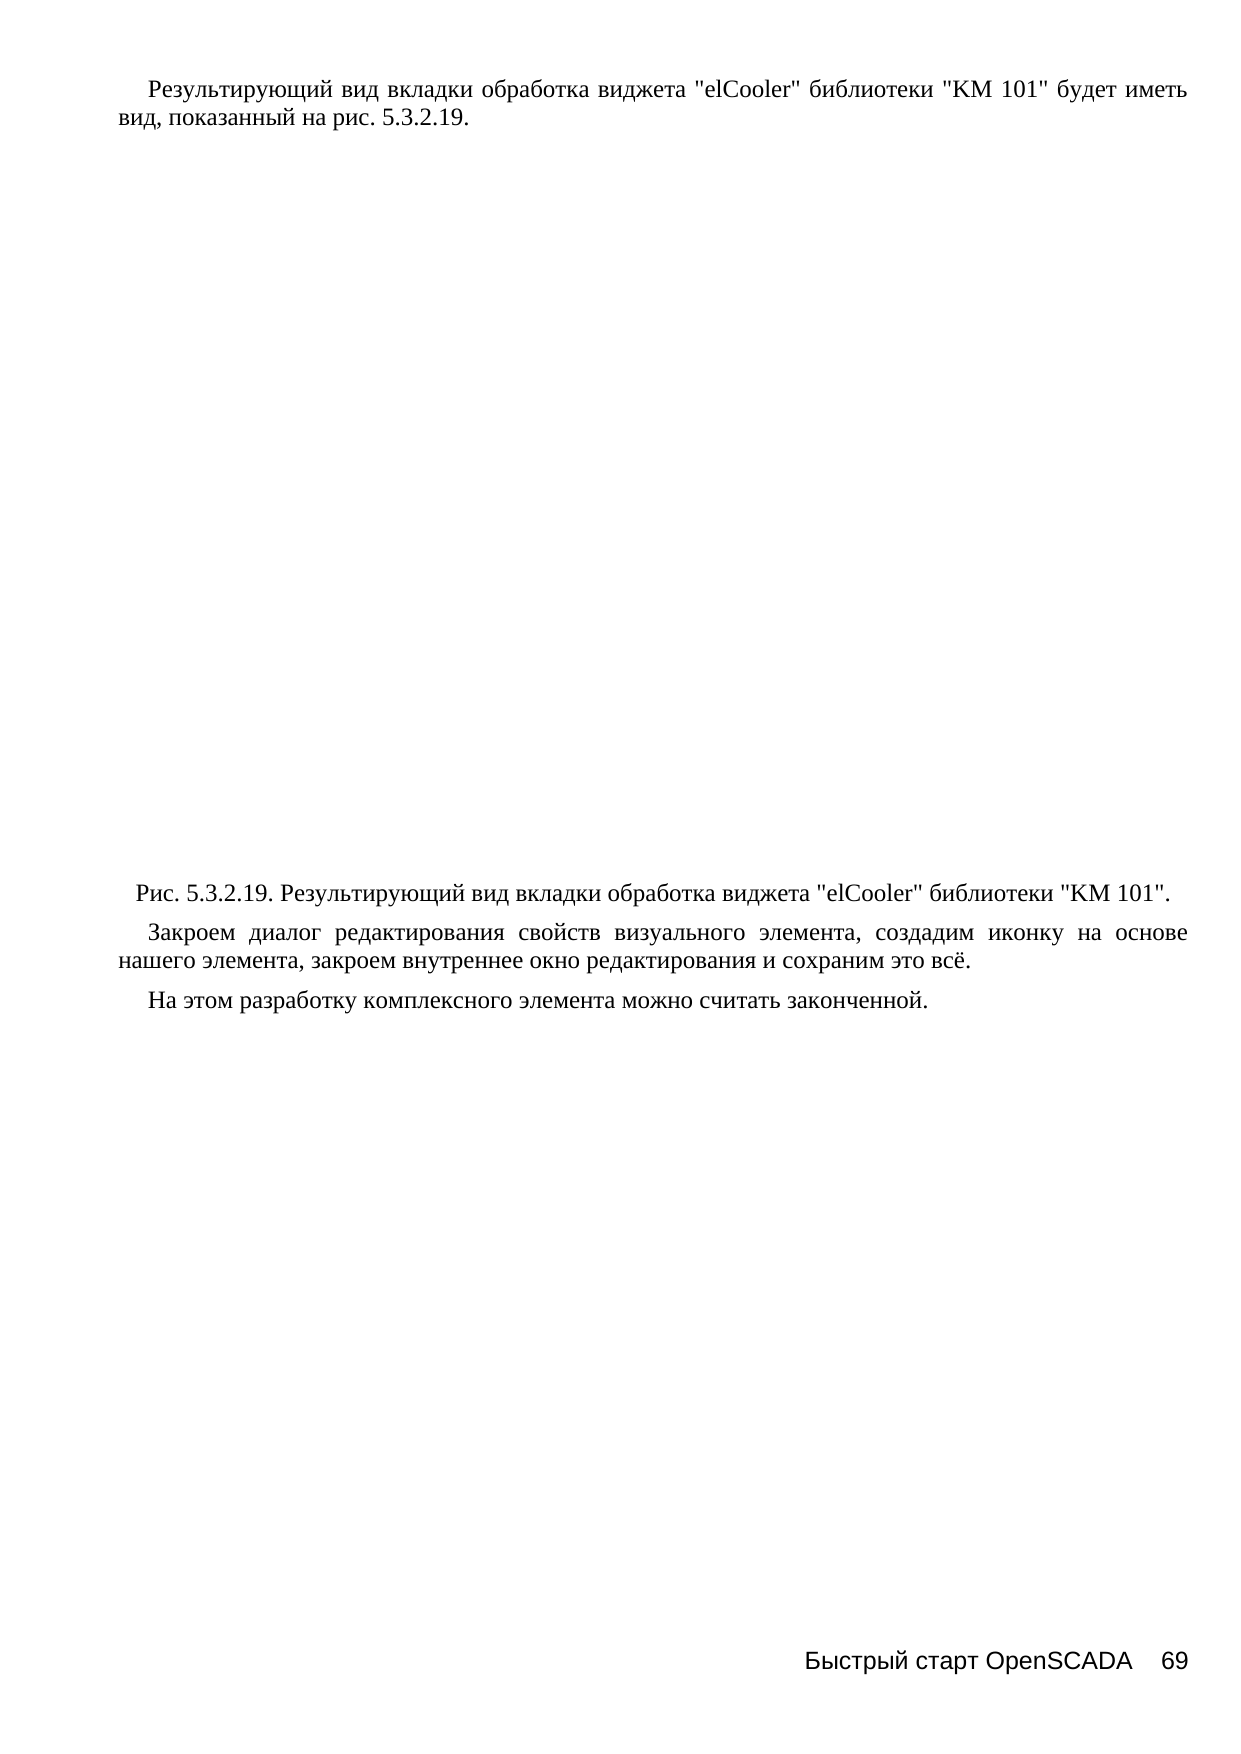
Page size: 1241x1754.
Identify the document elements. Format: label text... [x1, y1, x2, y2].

text Результирующий вид вкладки обработка виджета "elCooler" библиотеки "KM 101" будет иметь вид, показанный на рис. 5.3.2.19. [118, 75, 1188, 130]
text Закроем диалог редактирования свойств визуального элемента, создадим иконку на основе нашего элемента, закроем внутреннее окно редактирования и сохраним это всё. [118, 918, 1188, 974]
text На этом разработку комплексного элемента можно считать законченной. [118, 986, 1188, 1014]
text Рис. 5.3.2.19. Результирующий вид вкладки обработка виджета "elCooler" библиотеки "KM 101". [118, 143, 1188, 907]
